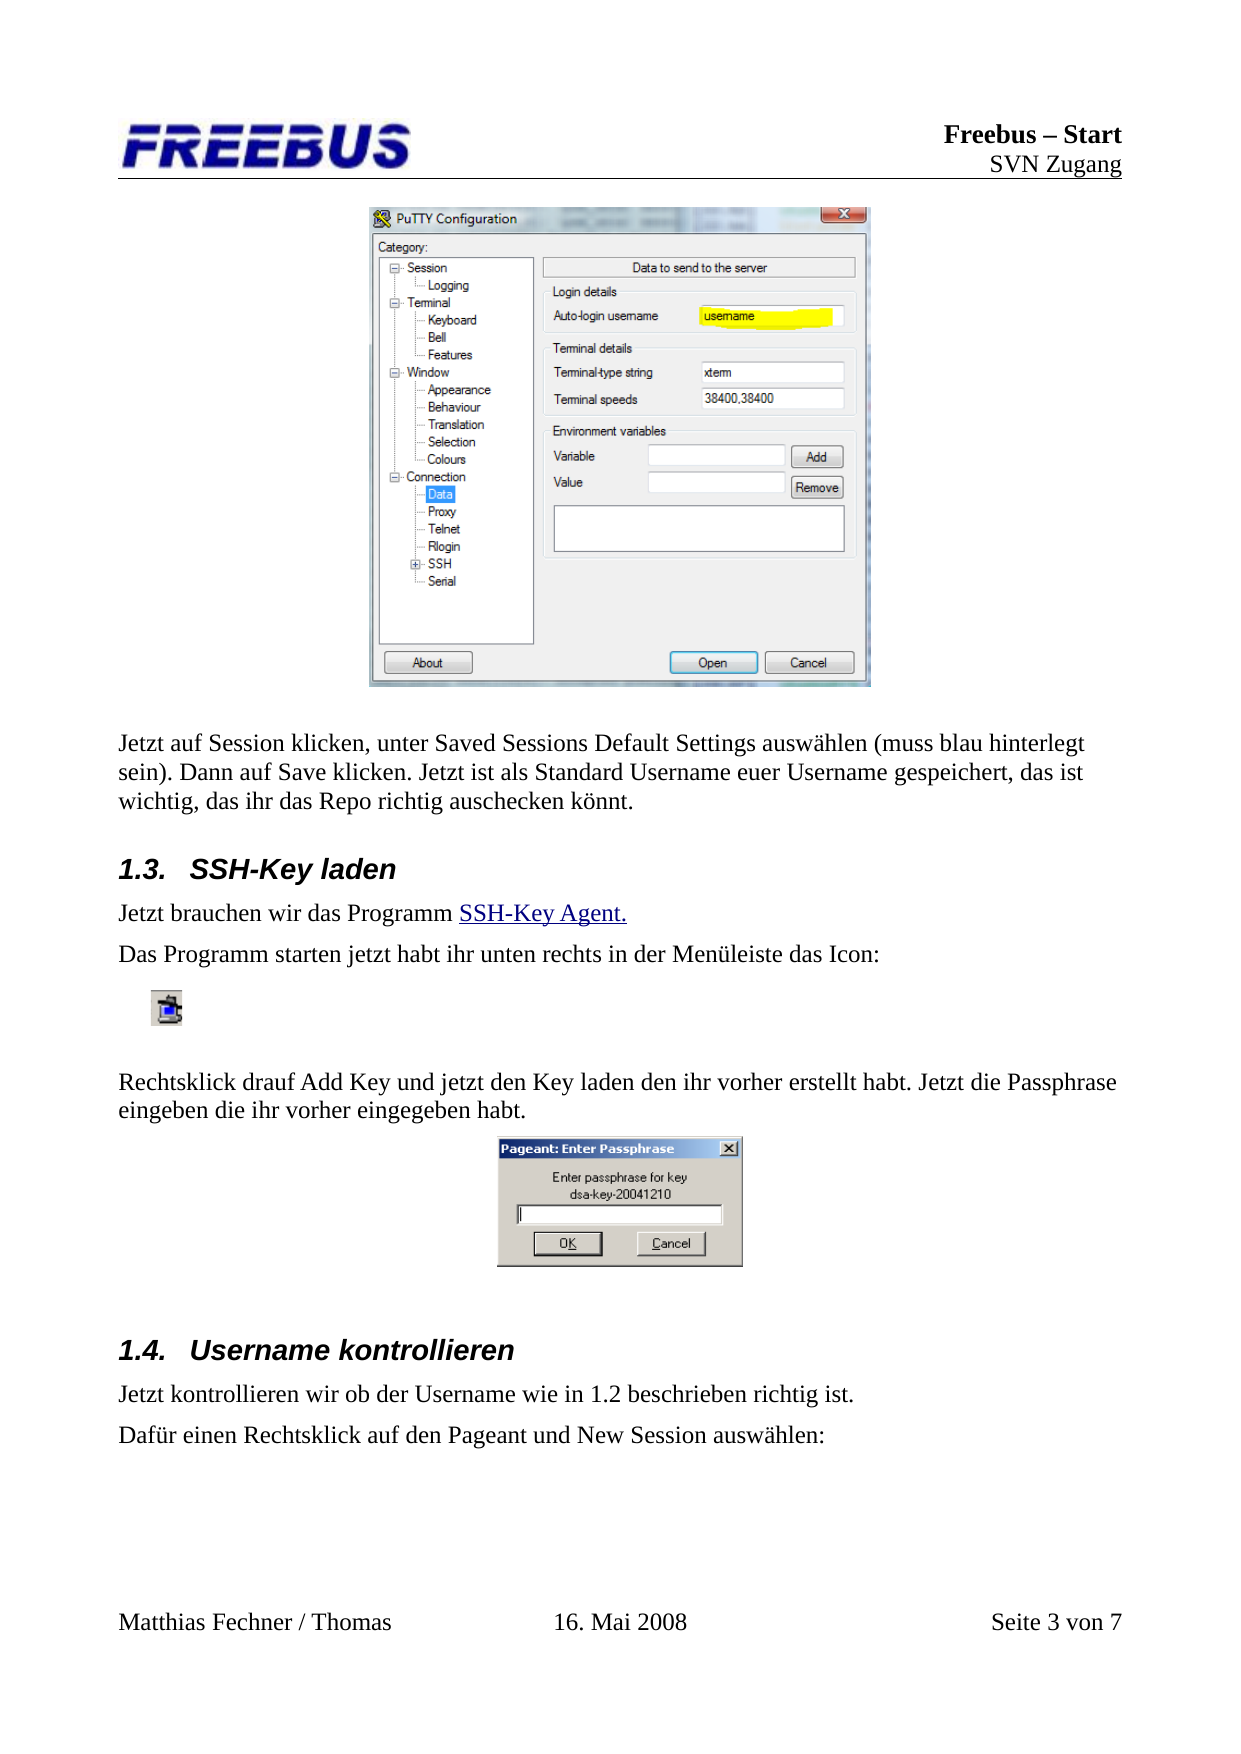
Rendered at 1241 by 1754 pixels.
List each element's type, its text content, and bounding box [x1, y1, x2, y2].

text Das Programm starten jetzt habt ihr unten rechts in der Menüleiste das Icon: [118, 939, 1122, 968]
text Jetzt kontrollieren wir ob der Username wie in 1.2 beschrieben richtig ist. [118, 1379, 1122, 1408]
text Dafür einen Rechtsklick auf den Pageant und New Session auswählen: [118, 1420, 1122, 1449]
picture [118, 118, 411, 172]
text Jetzt auf Session klicken, unter Saved Sessions Default Settings auswählen (muss blau hinterlegt sein). Dann auf Save klicken. Jetzt ist als Standard Username euer Username gespeichert, das ist wichtig, das ihr das Repo richtig auschecken könnt. [118, 728, 1122, 814]
picture [369, 207, 871, 687]
picture [497, 1136, 743, 1267]
subtitle Username kontrollieren [118, 1333, 1122, 1366]
text Rechtsklick drauf Add Key und jetzt den Key laden den ihr vorher erstellt habt. Jetzt die Passphrase eingeben die ihr vorher eingegeben habt. [118, 1067, 1122, 1124]
subtitle SSH-Key laden [118, 852, 1122, 886]
text Jetzt brauchen wir das Programm SSH-Key Agent. [118, 898, 1122, 927]
